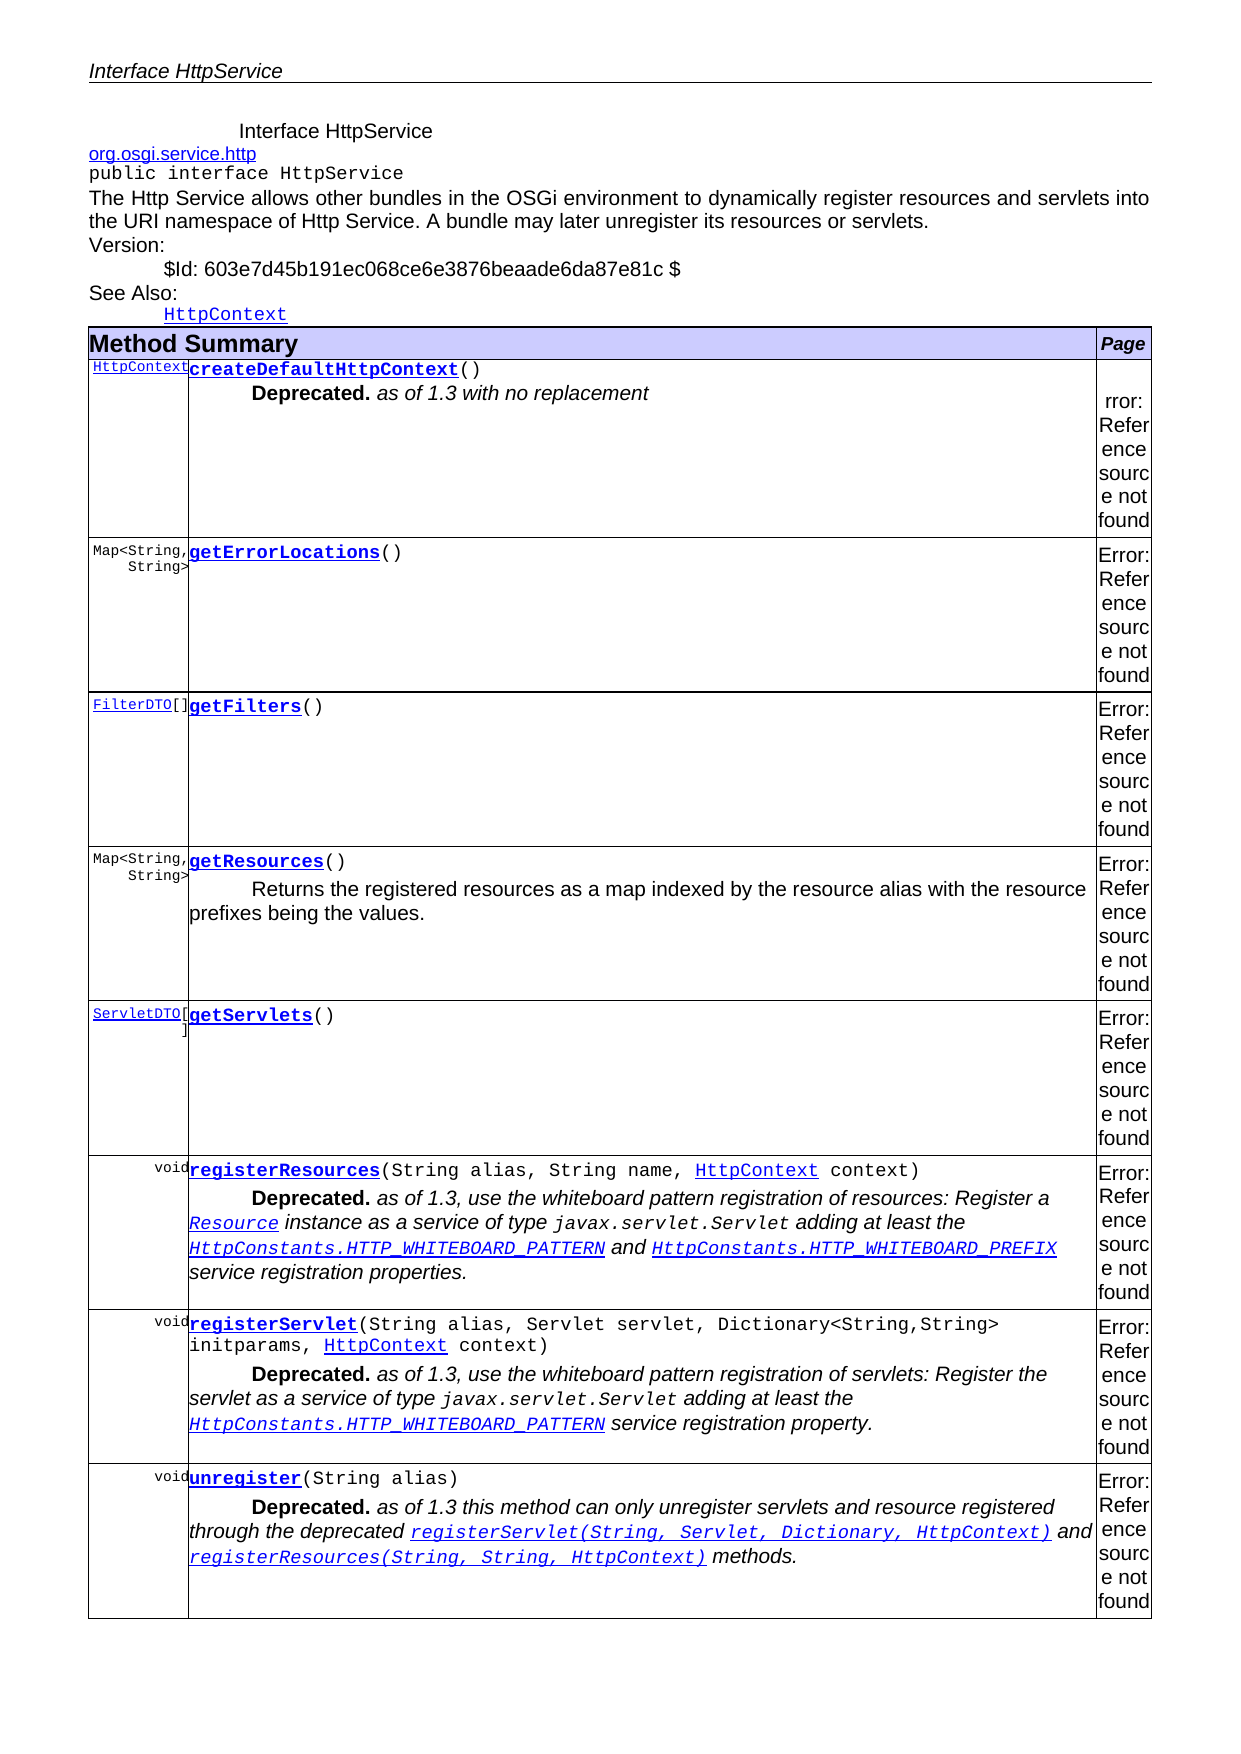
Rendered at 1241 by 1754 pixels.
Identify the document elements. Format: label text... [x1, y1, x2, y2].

table_cell registerResources(String alias, String name, HttpContext context) Deprecated. as of 1.3, use the whiteboard pattern registration of resources: Register a Resource instance as a service of type javax.servlet.Servlet adding at least the HttpConstants.HTTP_WHITEBOARD_PATTERN and HttpConstants.HTTP_WHITEBOARD_PREFIX service registration properties. [189, 1156, 1096, 1309]
text HttpContext [163, 305, 1152, 326]
table_cell FilterDTO[] [89, 693, 188, 846]
table_header Method Summary [89, 328, 1096, 359]
table_cell Error: Reference source not found [1097, 1156, 1151, 1309]
table_cell getResources() Returns the registered resources as a map indexed by the resource alias with the resource prefixes being the values. [189, 847, 1096, 1000]
table_cell Error: Reference source not found [1097, 360, 1151, 537]
table_cell registerServlet(String alias, Servlet servlet, Dictionary<String,String> initparams, HttpContext context) Deprecated. as of 1.3, use the whiteboard pattern registration of servlets: Register the servlet as a service of type javax.servlet.Servlet adding at least the HttpConstants.HTTP_WHITEBOARD_PATTERN service registration property. [189, 1310, 1096, 1463]
table_cell Error: Reference source not found [1097, 847, 1151, 1000]
table_cell Map<String,String> [89, 538, 188, 691]
text $Id: 603e7d45b191ec068ce6e3876beaade6da87e81c $ [163, 257, 1152, 281]
table_cell Error: Reference source not found [1097, 538, 1151, 691]
table_cell Map<String,String> [89, 847, 188, 1000]
text public interface HttpService [88, 164, 1152, 185]
table_cell getServlets() [189, 1001, 1096, 1154]
table_cell Error: Reference source not found [1097, 693, 1151, 846]
text Version: [88, 233, 1152, 257]
text Interface HttpService [238, 118, 1152, 142]
table_cell void [89, 1156, 188, 1309]
text The Http Service allows other bundles in the OSGi environment to dynamically register resources and servlets into the URI namespace of Http Service. A bundle may later unregister its resources or servlets. [88, 185, 1152, 233]
table_cell void [89, 1310, 188, 1463]
table_cell Error: Reference source not found [1097, 1464, 1151, 1618]
table_cell getFilters() [189, 693, 1096, 846]
table_cell getErrorLocations() [189, 538, 1096, 691]
text org.osgi.service.http [88, 142, 1152, 164]
text See Also: [88, 281, 1152, 305]
table_cell createDefaultHttpContext() Deprecated. as of 1.3 with no replacement [189, 360, 1096, 537]
table_cell HttpContext [89, 360, 188, 537]
table_cell void [89, 1464, 188, 1618]
table_cell ServletDTO[] [89, 1001, 188, 1154]
table_cell Error: Reference source not found [1097, 1310, 1151, 1463]
table_cell Error: Reference source not found [1097, 1001, 1151, 1154]
table_header Page [1097, 328, 1151, 359]
table_cell unregister(String alias) Deprecated. as of 1.3 this method can only unregister servlets and resource registered through the deprecated registerServlet(String, Servlet, Dictionary, HttpContext) and registerResources(String, String, HttpContext) methods. [189, 1464, 1096, 1618]
